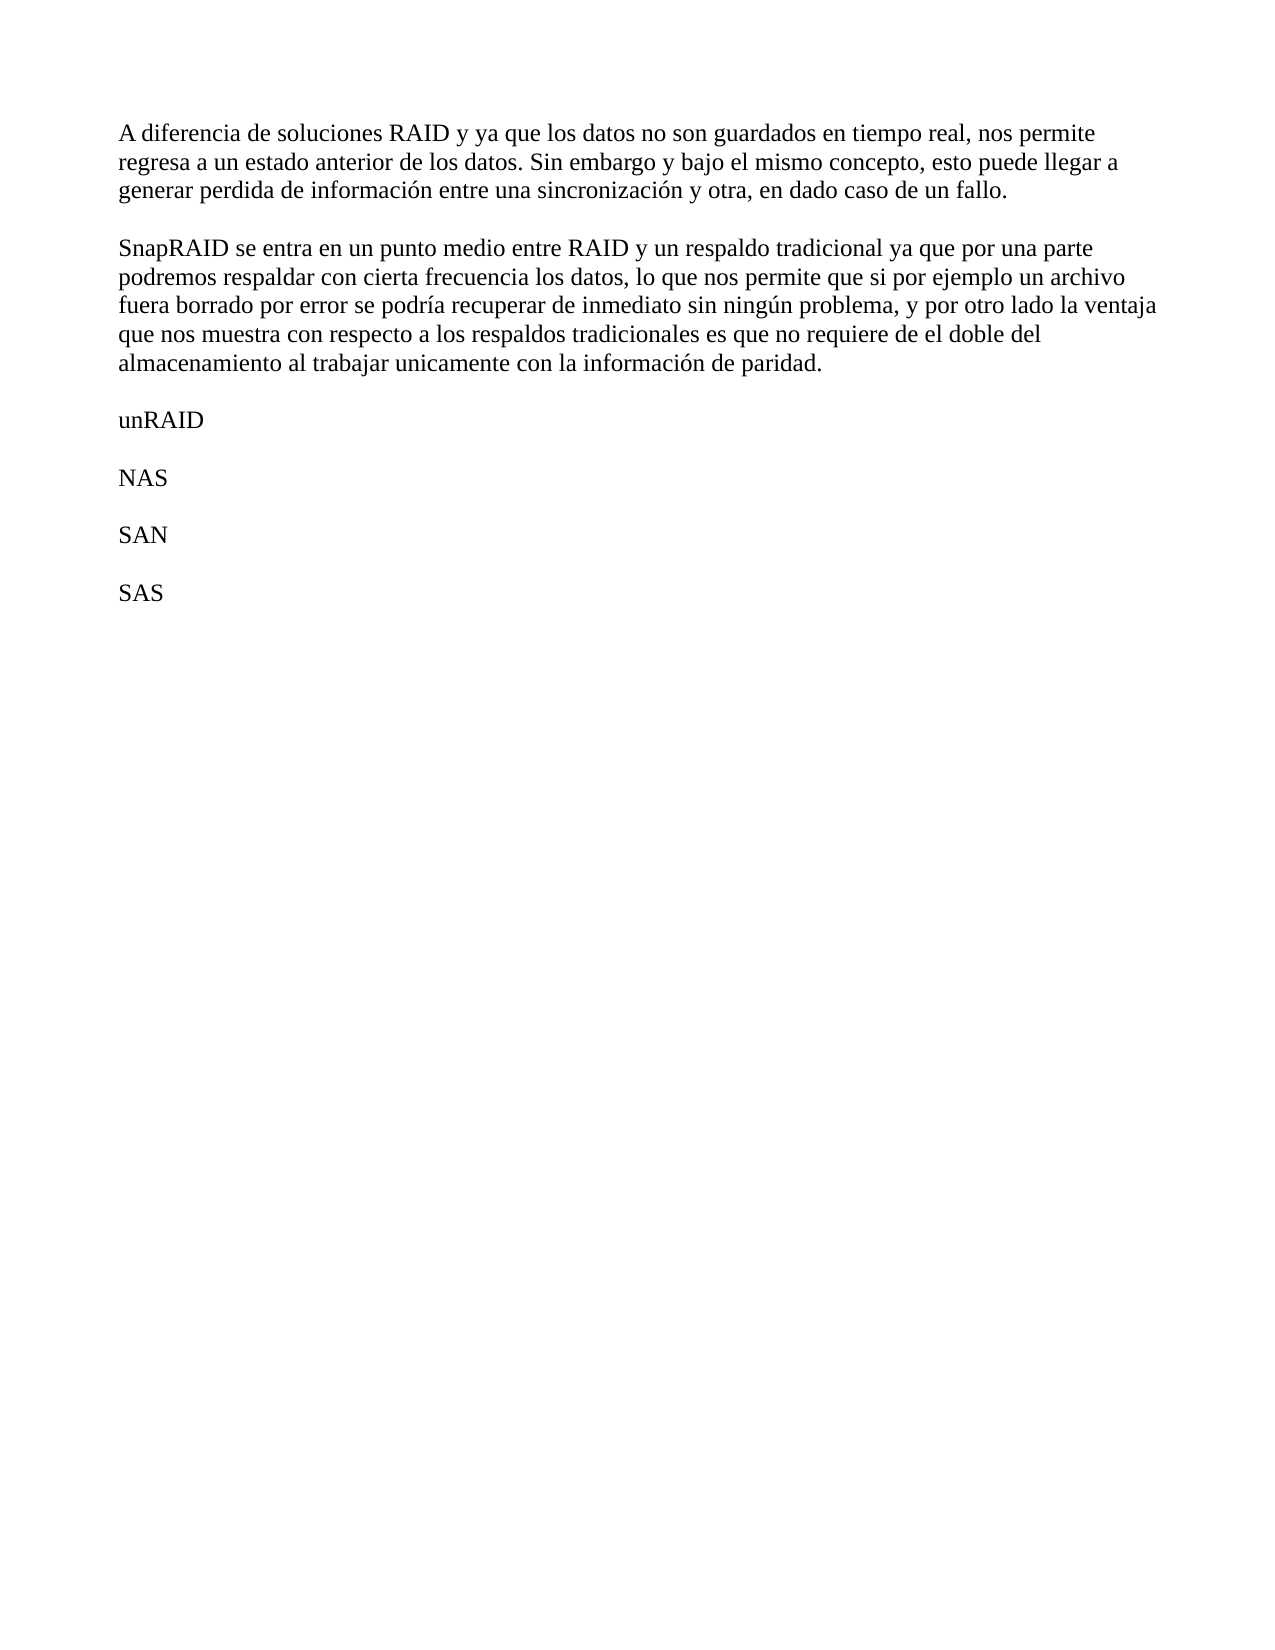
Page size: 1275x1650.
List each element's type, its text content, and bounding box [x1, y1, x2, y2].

text SAN [118, 521, 1157, 549]
text NAS [118, 463, 1157, 492]
text SAS [118, 578, 1157, 607]
text SnapRAID se entra en un punto medio entre RAID y un respaldo tradicional ya que por una parte podremos respaldar con cierta frecuencia los datos, lo que nos permite que si por ejemplo un archivo fuera borrado por error se podría recuperar de inmediato sin ningún problema, y por otro lado la ventaja que nos muestra con respecto a los respaldos tradicionales es que no requiere de el doble del almacenamiento al trabajar unicamente con la información de paridad. [118, 233, 1157, 377]
text unRAID [118, 406, 1157, 434]
text A diferencia de soluciones RAID y ya que los datos no son guardados en tiempo real, nos permite regresa a un estado anterior de los datos. Sin embargo y bajo el mismo concepto, esto puede llegar a generar perdida de información entre una sincronización y otra, en dado caso de un fallo. [118, 118, 1157, 204]
